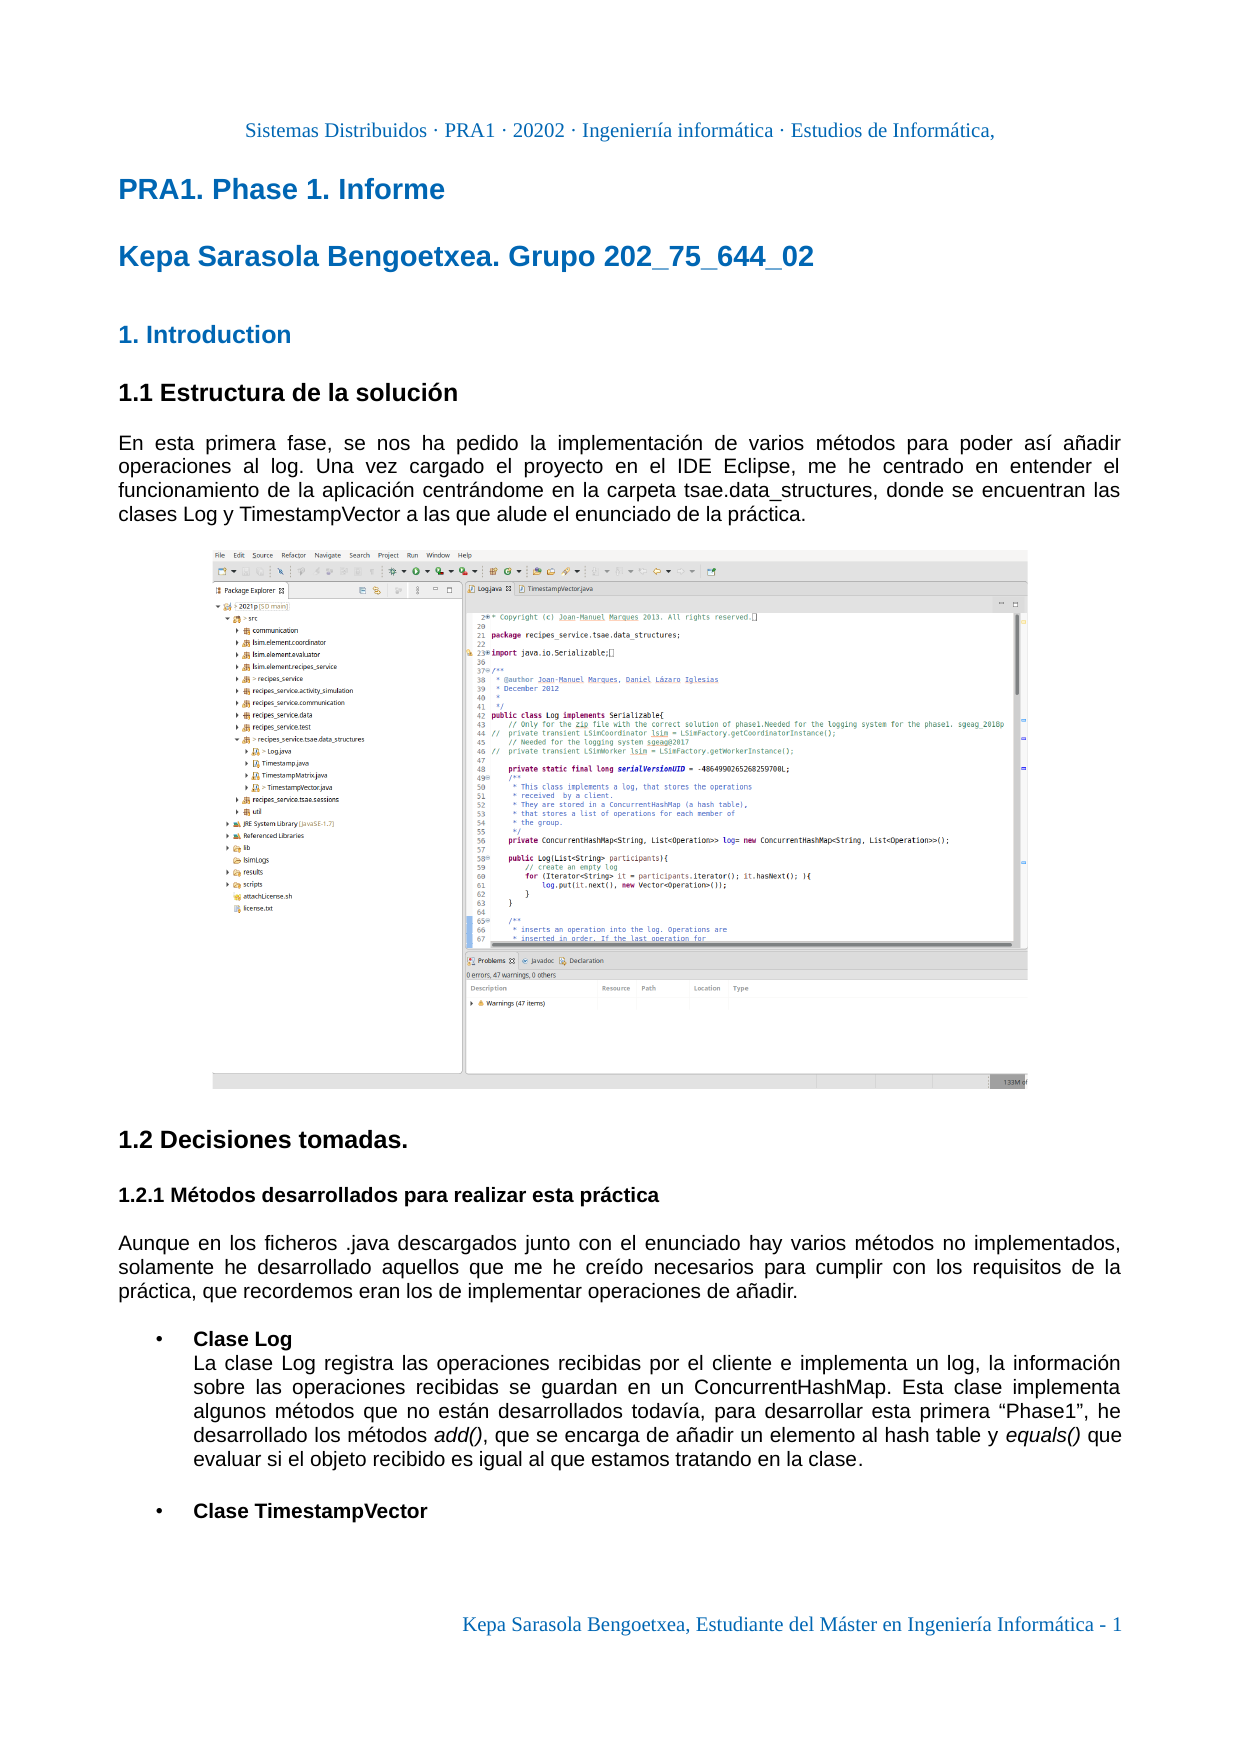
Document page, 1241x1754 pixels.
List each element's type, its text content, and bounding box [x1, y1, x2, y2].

text En esta primera fase, se nos ha pedido la implementación de varios métodos para poder así añadir operaciones al log. Una vez cargado el proyecto en el IDE Eclipse, me he centrado en entender el funcionamiento de la aplicación centrándome en la carpeta tsae.data_structures, donde se encuentran las clases Log y TimestampVector a las que alude el enunciado de la práctica. [118, 430, 1122, 526]
list La clase Log registra las operaciones recibidas por el cliente e implementa un log, la información sobre las operaciones recibidas se guardan en un ConcurrentHashMap. Esta clase implementa algunos métodos que no están desarrollados todavía, para desarrollar esta primera “Phase1”, he desarrollado los métodos add(), que se encarga de añadir un elemento al hash table y equals() que evaluar si el objeto recibido es igual al que estamos tratando en la clase. [156, 1351, 1122, 1470]
text 1.1 Estructura de la solución [118, 378, 1122, 406]
text PRA1. Phase 1. Informe [118, 172, 1122, 205]
text 1.2.1 Métodos desarrollados para realizar esta práctica [118, 1183, 1122, 1207]
picture [212, 550, 1028, 1089]
text 1.2 Decisiones tomadas. [118, 1125, 1122, 1154]
list Clase TimestampVector [156, 1499, 1122, 1523]
text Kepa Sarasola Bengoetxea. Grupo 202_75_644_02 [118, 239, 1122, 272]
text Aunque en los ficheros .java descargados junto con el enunciado hay varios métodos no implementados, solamente he desarrollado aquellos que me he creído necesarios para cumplir con los requisitos de la práctica, que recordemos eran los de implementar operaciones de añadir. [118, 1231, 1122, 1302]
list Clase Log [156, 1326, 1122, 1351]
text 1. Introduction [118, 320, 1122, 349]
